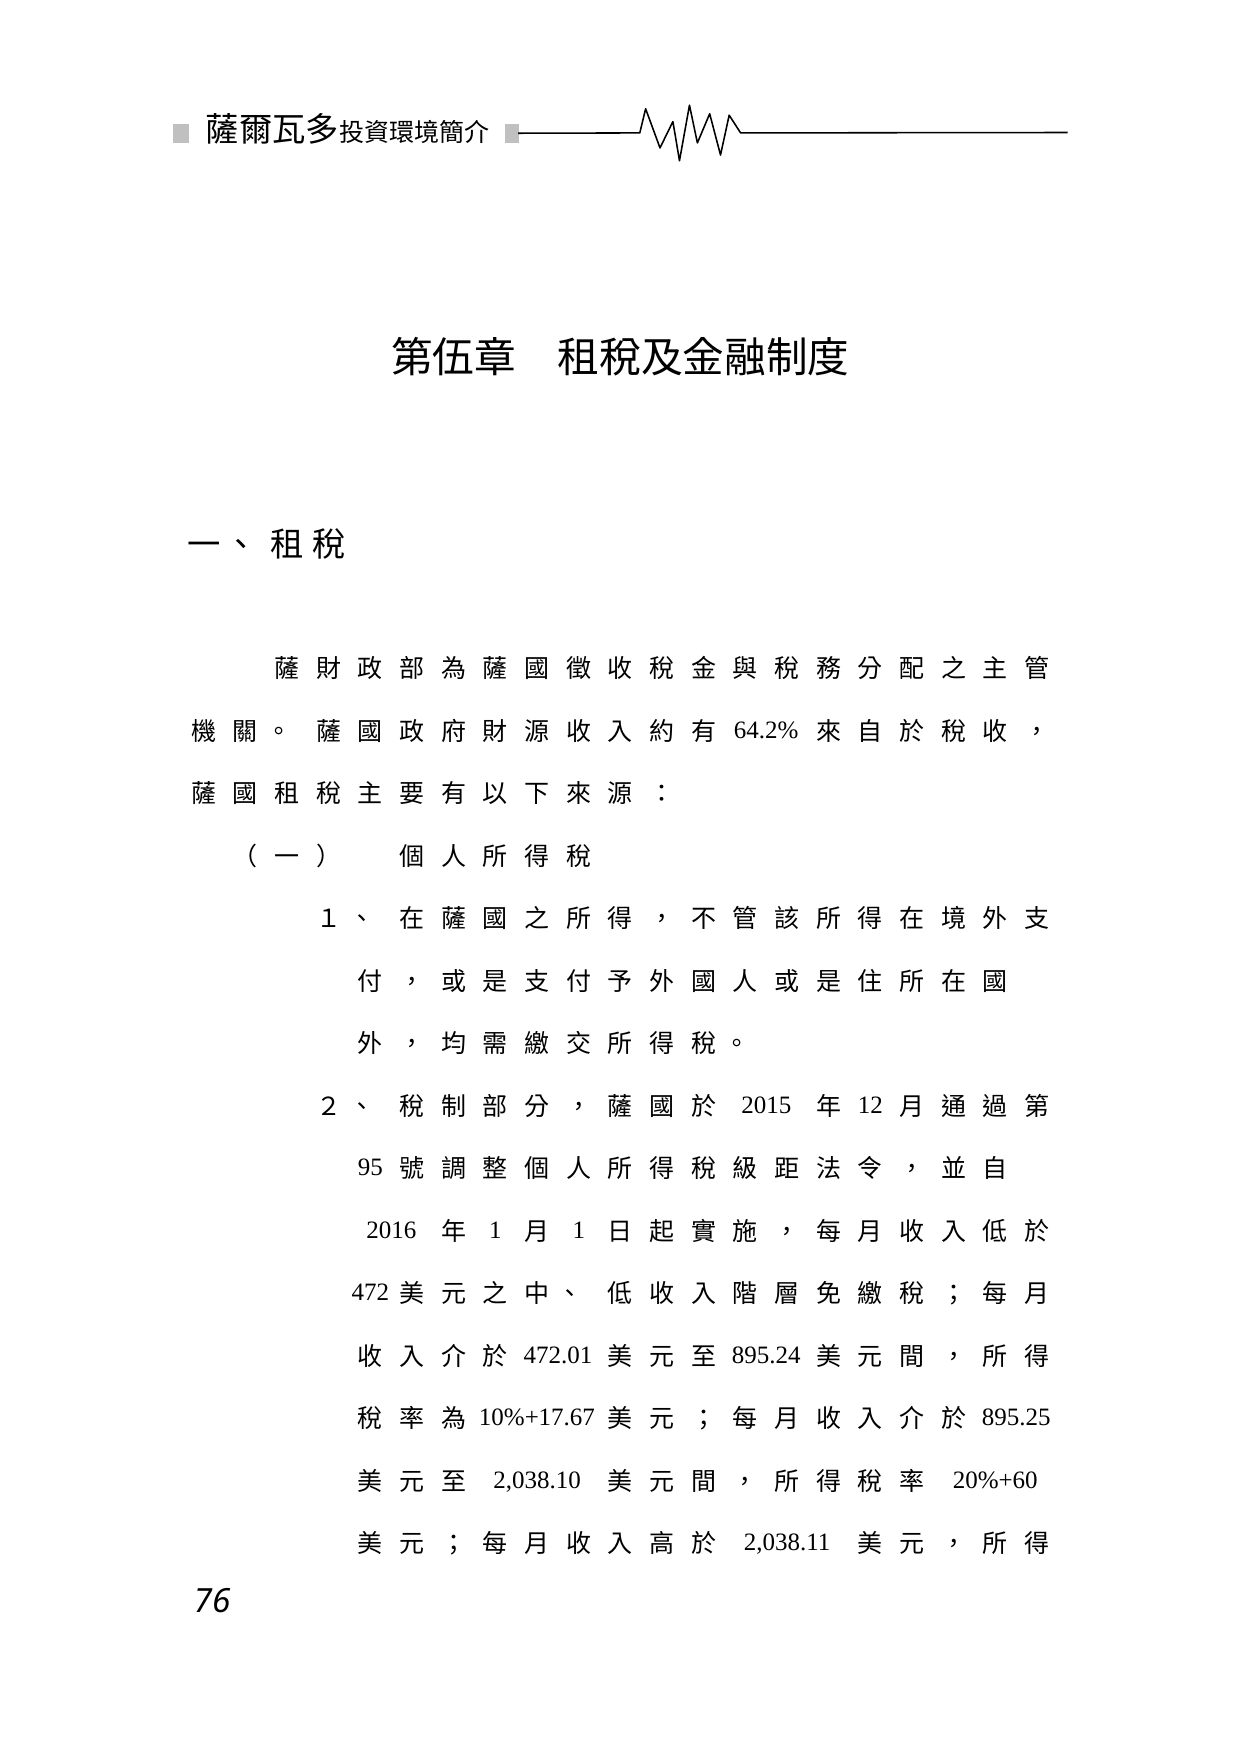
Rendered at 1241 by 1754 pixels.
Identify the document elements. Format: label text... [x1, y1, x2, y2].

text １、在薩國之所得，不管該所得在境外支付，或是支付予外國人或是住所在國外，均需繳交所得稅。 [281, 875, 1058, 1063]
text 一、租稅 [183, 500, 1058, 563]
text 第伍章 租稅及金融制度 [183, 313, 1058, 375]
text （一） 個人所得稅 [207, 813, 1058, 875]
text ２、稅制部分，薩國於2015年12月通過第95號調整個人所得稅級距法令，並自2016年1月1日起實施，每月收入低於472美元之中、低收入階層免繳稅；每月收入介於472.01美元至895.24美元間，所得稅率為10%+17.67美元；每月收入介於895.25美元至2,038.10美元間，所得稅率20%+60美元；每月收入高於2,038.11美元，所得 [281, 1063, 1058, 1563]
text 薩財政部為薩國徵收稅金與稅務分配之主管機關。薩國政府財源收入約有64.2%來自於稅收，薩國租稅主要有以下來源： [183, 625, 1058, 813]
